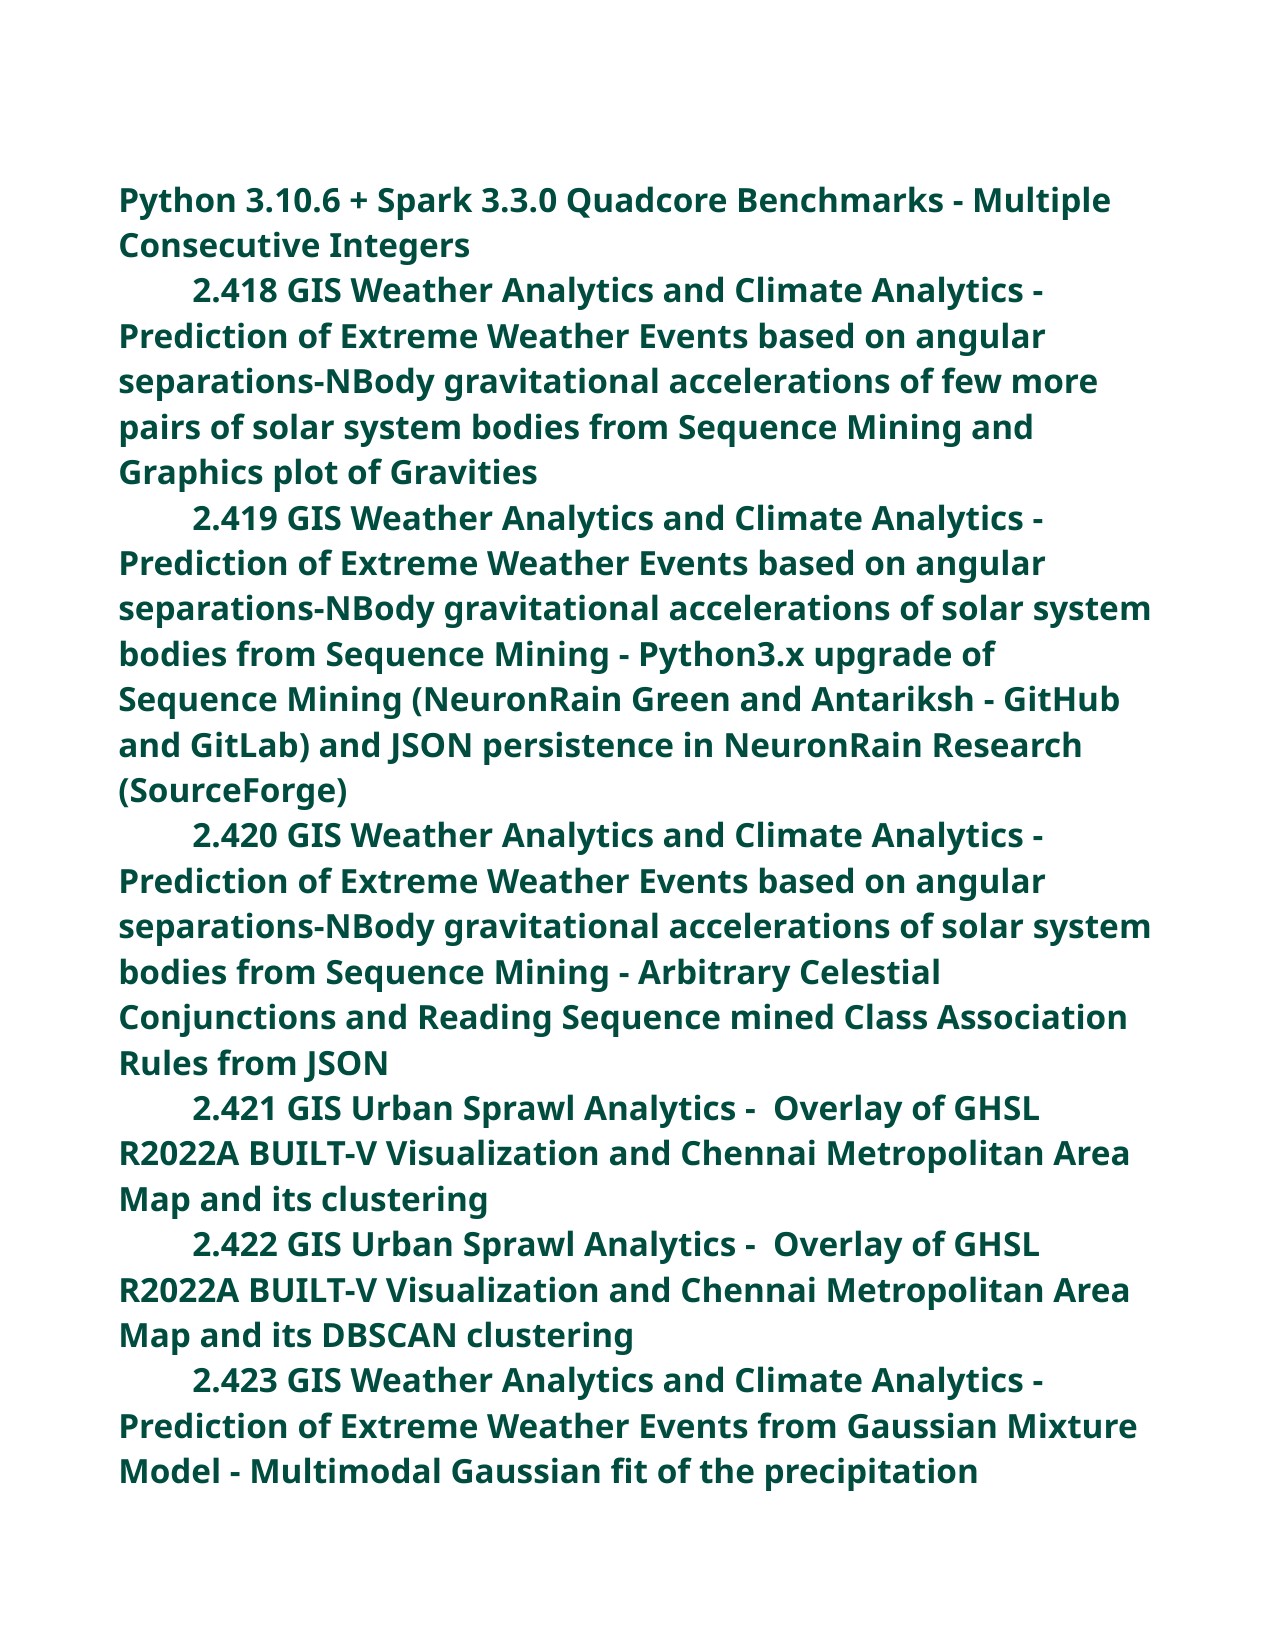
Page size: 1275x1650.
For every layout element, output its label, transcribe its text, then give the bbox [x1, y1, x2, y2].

text - Python 3.10.6 + Spark 3.3.0 Quadcore Benchmarks - Multiple Consecutive Integers [118, 176, 1157, 267]
text 2.418 GIS Weather Analytics and Climate Analytics - Prediction of Extreme Weather Events based on angular separations-NBody gravitational accelerations of few more pairs of solar system bodies from Sequence Mining and Graphics plot of Gravities [118, 267, 1157, 494]
text 2.420 GIS Weather Analytics and Climate Analytics - Prediction of Extreme Weather Events based on angular separations-NBody gravitational accelerations of solar system bodies from Sequence Mining - Arbitrary Celestial Conjunctions and Reading Sequence mined Class Association Rules from JSON [118, 812, 1157, 1085]
text 2.421 GIS Urban Sprawl Analytics - Overlay of GHSL R2022A BUILT-V Visualization and Chennai Metropolitan Area Map and its clustering [118, 1085, 1157, 1221]
text 2.423 GIS Weather Analytics and Climate Analytics - Prediction of Extreme Weather Events from Gaussian Mixture Model - Multimodal Gaussian fit of the precipitation [118, 1357, 1157, 1493]
text 2.419 GIS Weather Analytics and Climate Analytics - Prediction of Extreme Weather Events based on angular separations-NBody gravitational accelerations of solar system bodies from Sequence Mining - Python3.x upgrade of Sequence Mining (NeuronRain Green and Antariksh - GitHub and GitLab) and JSON persistence in NeuronRain Research (SourceForge) [118, 494, 1157, 812]
text 2.422 GIS Urban Sprawl Analytics - Overlay of GHSL R2022A BUILT-V Visualization and Chennai Metropolitan Area Map and its DBSCAN clustering [118, 1221, 1157, 1357]
